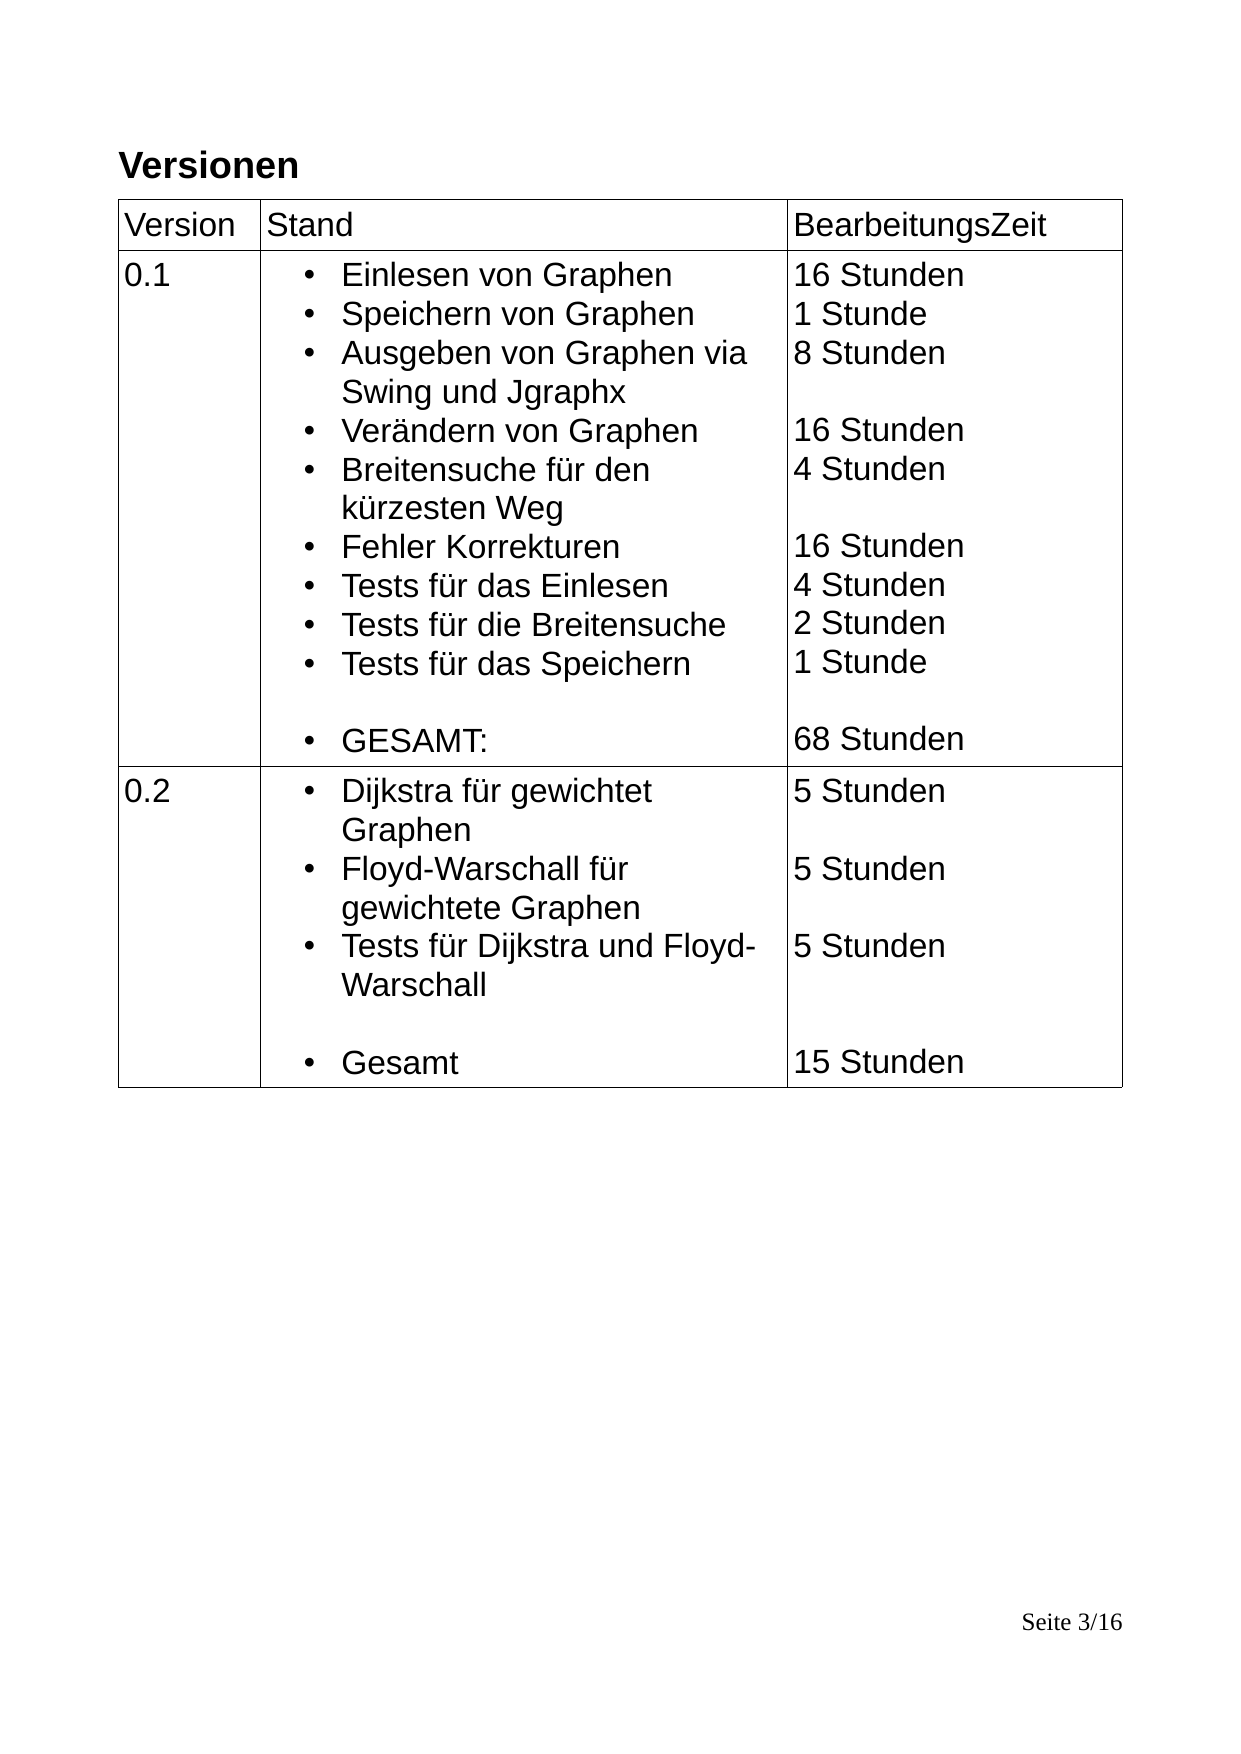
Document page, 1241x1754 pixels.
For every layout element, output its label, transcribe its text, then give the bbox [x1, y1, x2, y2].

table_cell Dijkstra für gewichtet Graphen Floyd-Warschall für gewichtete Graphen Tests für Dijkstra und Floyd-Warschall Gesamt [261, 767, 787, 1087]
table_header Version [119, 200, 260, 249]
table_header BearbeitungsZeit [788, 200, 1122, 249]
table_cell 0.2 [119, 767, 260, 1087]
table_cell 16 Stunden 1 Stunde 8 Stunden 16 Stunden 4 Stunden 16 Stunden 4 Stunden 2 Stunden 1 Stunde 68 Stunden [788, 251, 1122, 766]
table_cell 5 Stunden 5 Stunden 5 Stunden 15 Stunden [788, 767, 1122, 1087]
table_cell Einlesen von Graphen Speichern von Graphen Ausgeben von Graphen via Swing und Jgraphx Verändern von Graphen Breitensuche für den kürzesten Weg Fehler Korrekturen Tests für das Einlesen Tests für die Breitensuche Tests für das Speichern GESAMT: [261, 251, 787, 766]
table_cell 0.1 [119, 251, 260, 766]
subtitle Versionen [118, 143, 1122, 187]
table_header Stand [261, 200, 787, 249]
